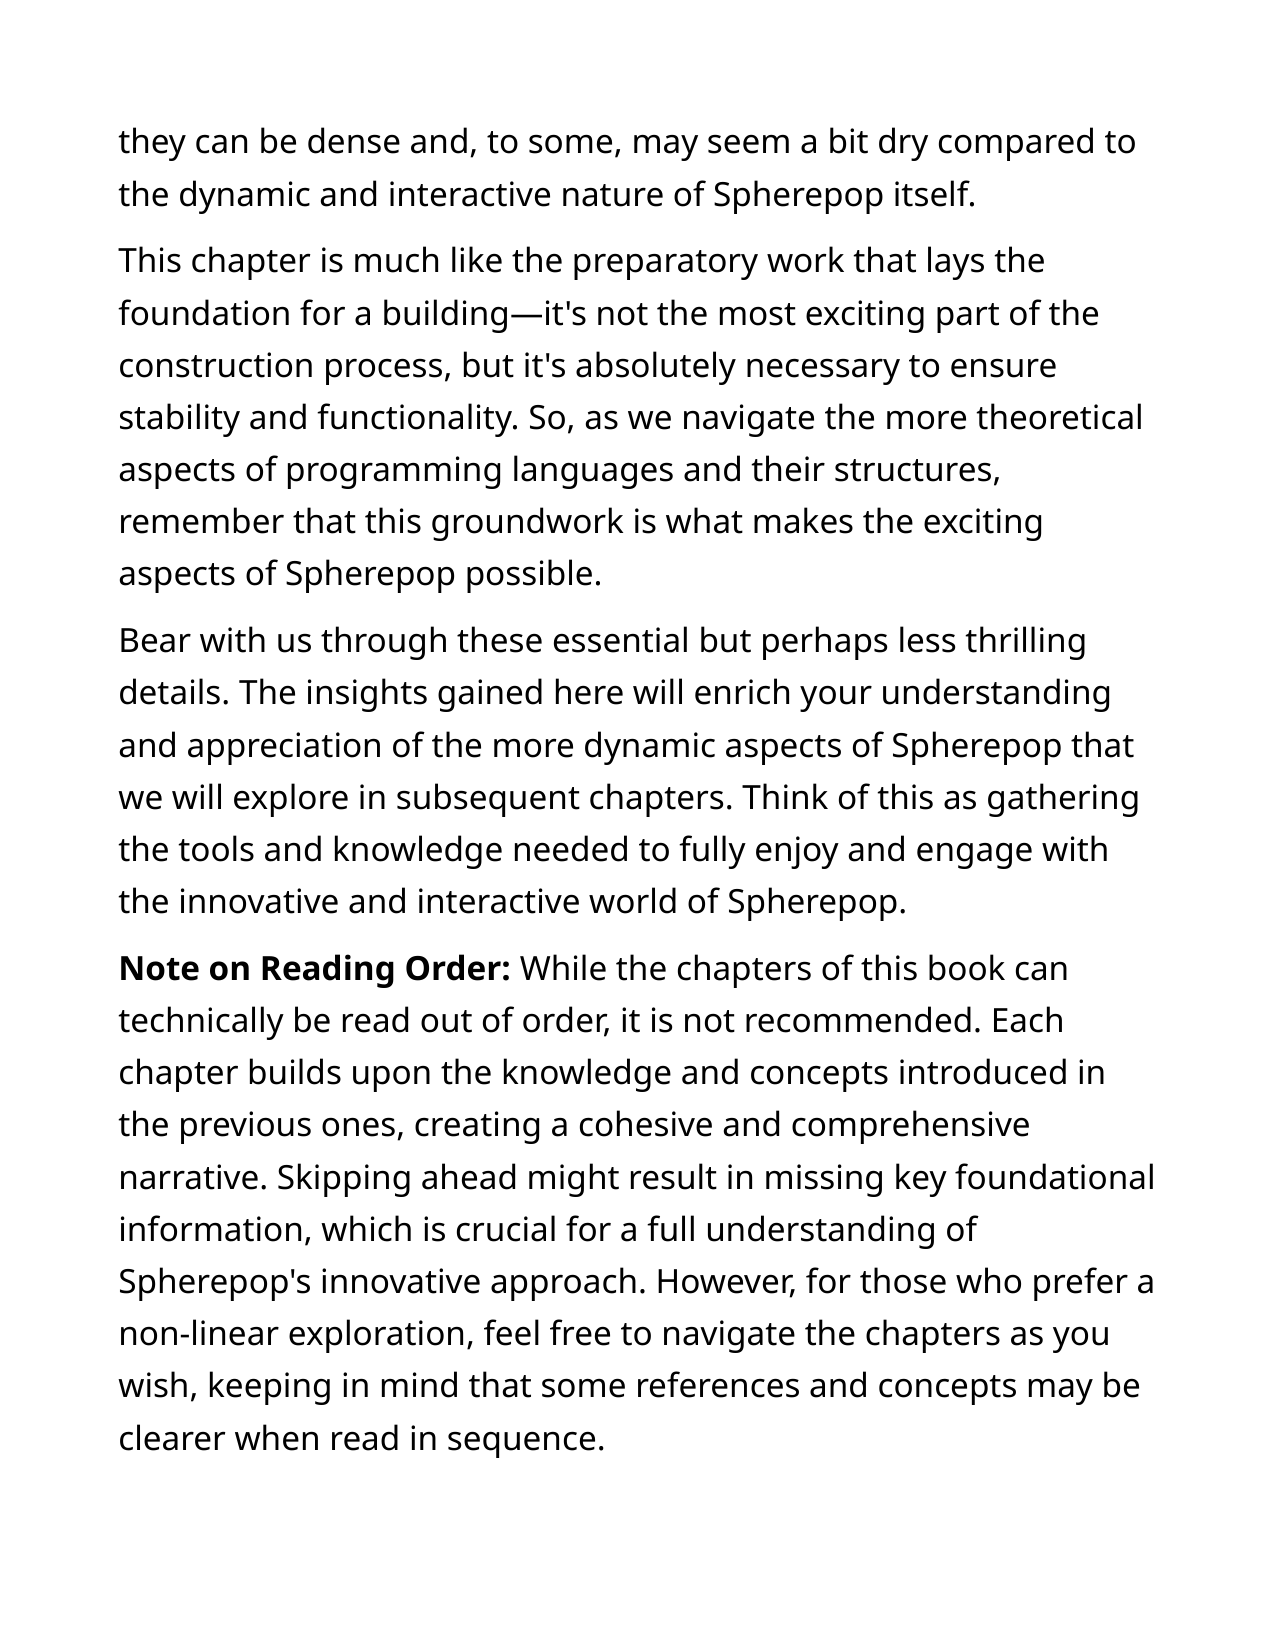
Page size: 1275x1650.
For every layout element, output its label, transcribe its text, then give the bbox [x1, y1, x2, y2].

text they can be dense and, to some, may seem a bit dry compared to the dynamic and interactive nature of Spherepop itself. [118, 118, 1157, 216]
text Note on Reading Order: While the chapters of this book can technically be read out of order, it is not recommended. Each chapter builds upon the knowledge and concepts introduced in the previous ones, creating a cohesive and comprehensive narrative. Skipping ahead might result in missing key foundational information, which is crucial for a full understanding of Spherepop's innovative approach. However, for those who prefer a non-linear exploration, feel free to navigate the chapters as you wish, keeping in mind that some references and concepts may be clearer when read in sequence. [118, 945, 1157, 1460]
text This chapter is much like the preparatory work that lays the foundation for a building—it's not the most exciting part of the construction process, but it's absolutely necessary to ensure stability and functionality. So, as we navigate the more theoretical aspects of programming languages and their structures, remember that this groundwork is what makes the exciting aspects of Spherepop possible. [118, 237, 1157, 596]
text Bear with us through these essential but perhaps less thrilling details. The insights gained here will enrich your understanding and appreciation of the more dynamic aspects of Spherepop that we will explore in subsequent chapters. Think of this as gathering the tools and knowledge needed to fully enjoy and engage with the innovative and interactive world of Spherepop. [118, 617, 1157, 923]
